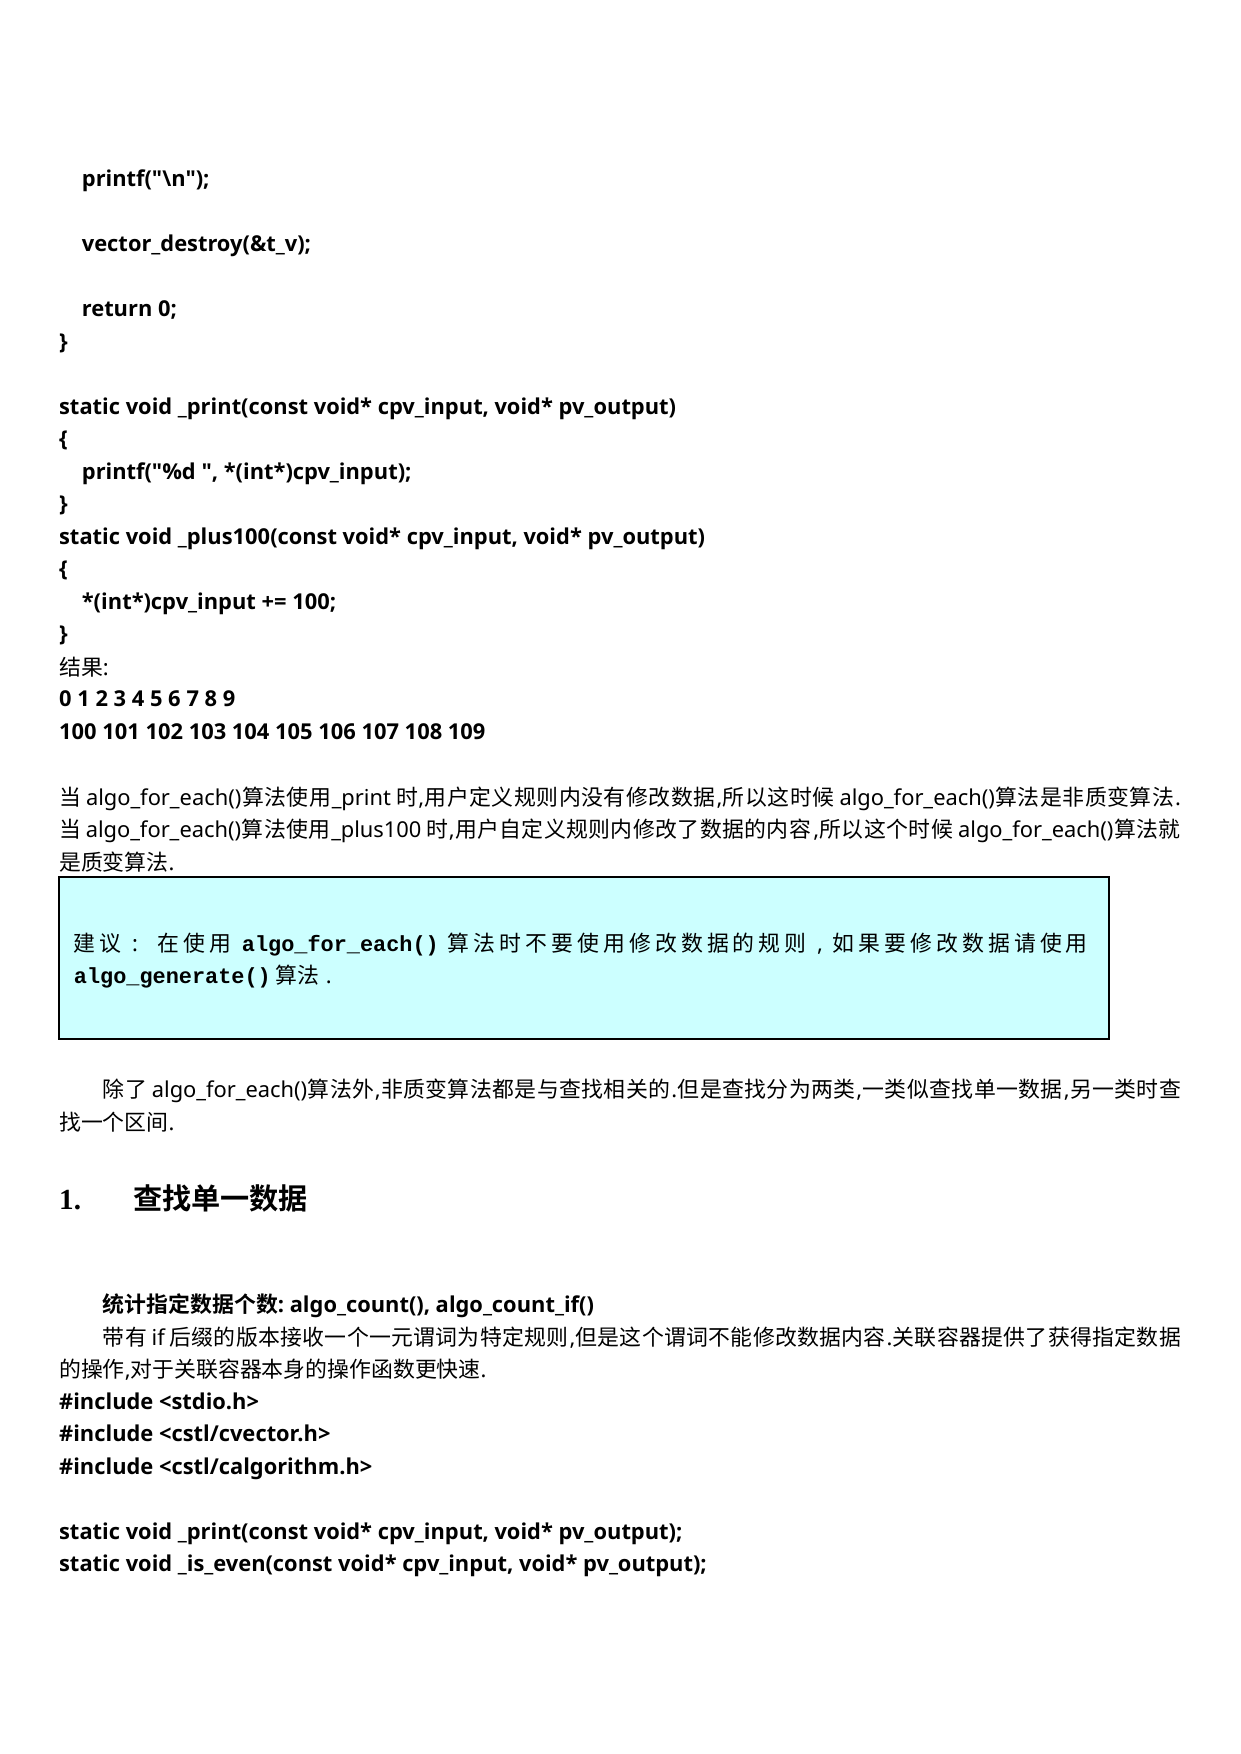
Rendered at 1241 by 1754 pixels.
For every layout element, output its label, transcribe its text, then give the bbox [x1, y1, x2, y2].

subtitle 查找单一数据 [59, 1164, 1181, 1229]
text static void _print(const void* cpv_input, void* pv_output); [59, 1514, 1181, 1547]
text 0 1 2 3 4 5 6 7 8 9 [59, 682, 1181, 714]
text return 0; [59, 292, 1181, 324]
text { [59, 422, 1181, 454]
text printf("\n"); [59, 162, 1181, 194]
text static void _print(const void* cpv_input, void* pv_output) [59, 389, 1181, 422]
text *(int*)cpv_input += 100; [59, 584, 1181, 617]
text } [59, 487, 1181, 519]
text vector_destroy(&t_v); [59, 227, 1181, 259]
text 当algo_for_each()算法使用_print时,用户定义规则内没有修改数据,所以这时候algo_for_each()算法是非质变算法.当algo_for_each()算法使用_plus100时,用户自定义规则内修改了数据的内容,所以这个时候algo_for_each()算法就是质变算法. [59, 779, 1181, 877]
text } [59, 617, 1181, 649]
text 除了algo_for_each()算法外,非质变算法都是与查找相关的.但是查找分为两类,一类似查找单一数据,另一类时查找一个区间. [59, 1072, 1181, 1137]
text static void _plus100(const void* cpv_input, void* pv_output) [59, 519, 1181, 552]
text 统计指定数据个数: algo_count(), algo_count_if() [59, 1287, 1181, 1319]
text #include <stdio.h> [59, 1384, 1181, 1417]
text 100 101 102 103 104 105 106 107 108 109 [59, 714, 1181, 747]
text } [59, 324, 1181, 357]
text printf("%d ", *(int*)cpv_input); [59, 454, 1181, 487]
text static void _is_even(const void* cpv_input, void* pv_output); [59, 1547, 1181, 1579]
text 带有if后缀的版本接收一个一元谓词为特定规则,但是这个谓词不能修改数据内容.关联容器提供了获得指定数据的操作,对于关联容器本身的操作函数更快速. [59, 1319, 1181, 1384]
text #include <cstl/calgorithm.h> [59, 1449, 1181, 1482]
text 结果: [59, 649, 1181, 682]
text #include <cstl/cvector.h> [59, 1417, 1181, 1449]
text { [59, 552, 1181, 584]
